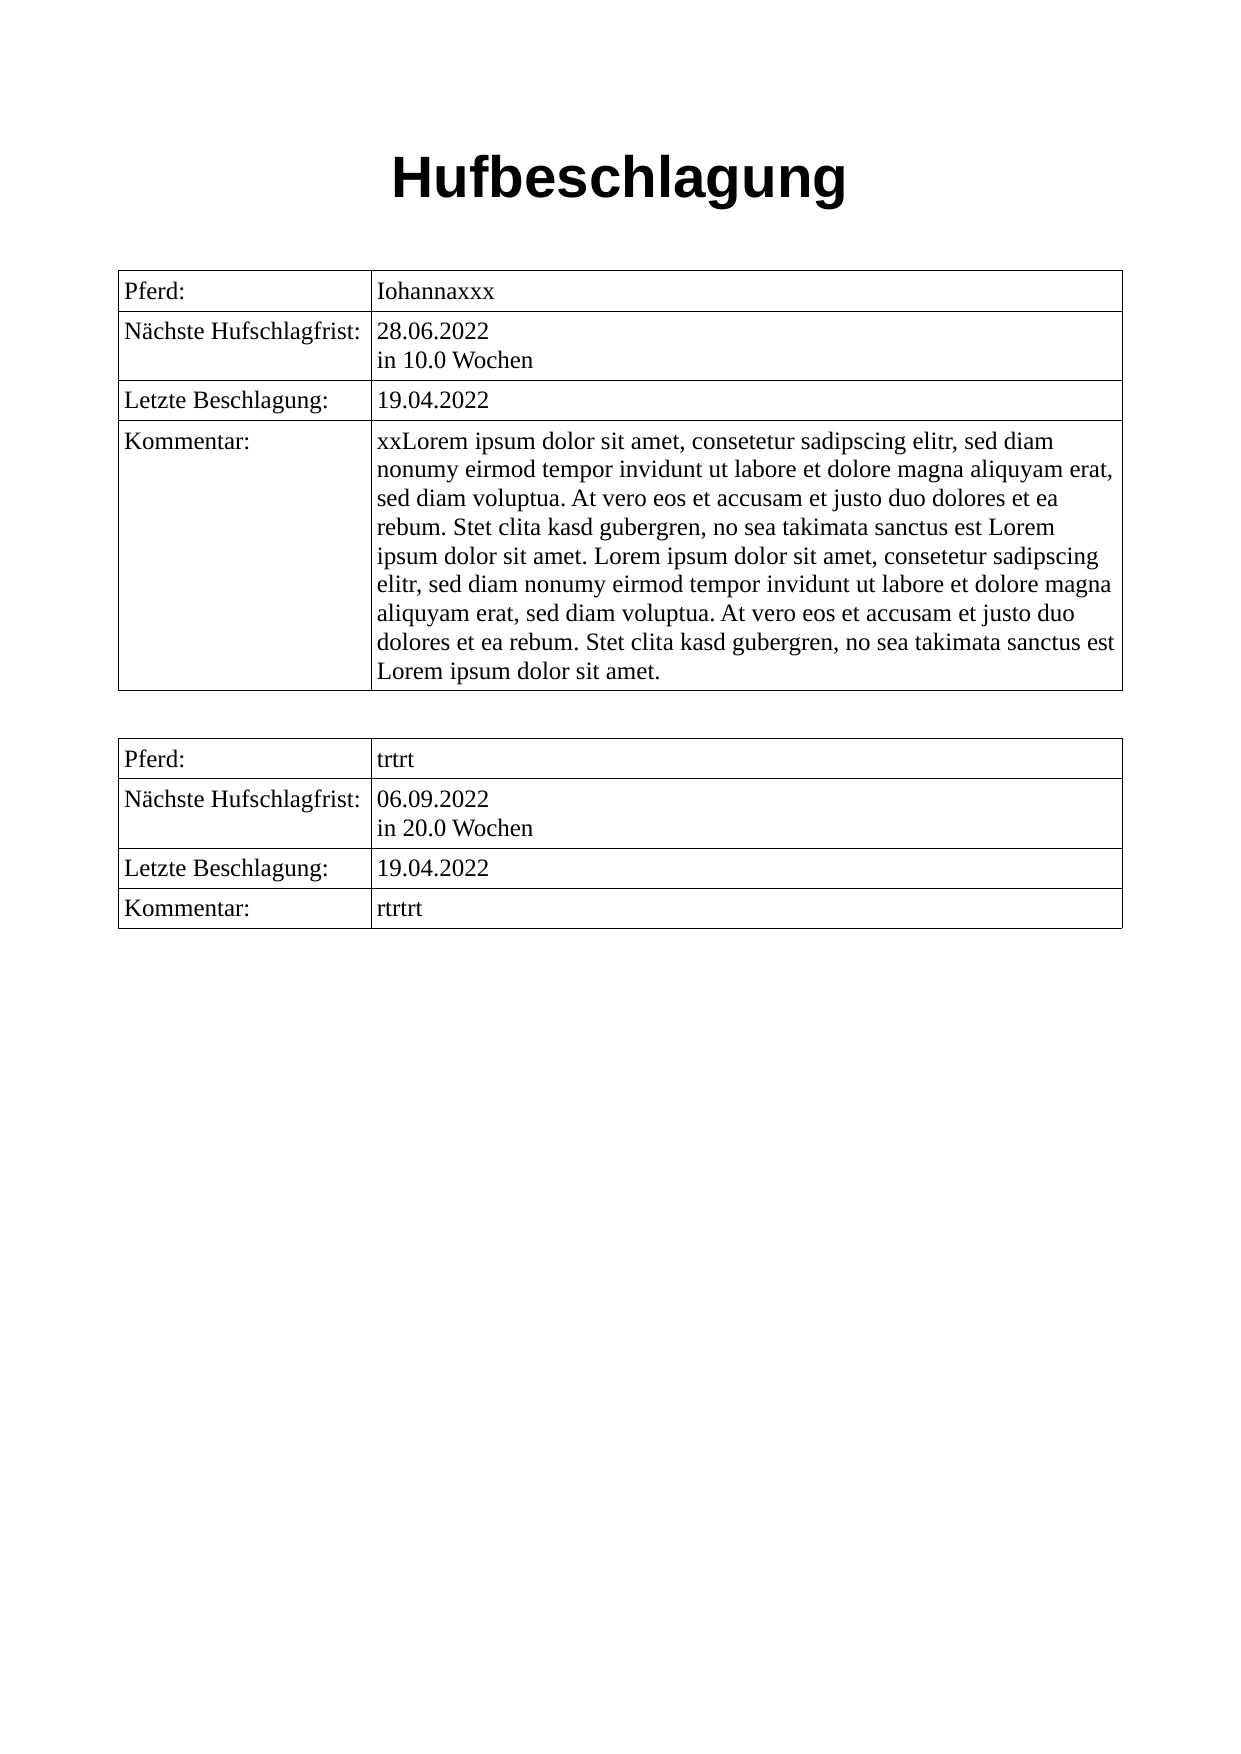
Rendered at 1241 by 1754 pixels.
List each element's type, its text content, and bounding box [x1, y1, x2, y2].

table_cell 28.06.2022 in 10.0 Wochen [372, 312, 1122, 380]
table_cell xxLorem ipsum dolor sit amet, consetetur sadipscing elitr, sed diam nonumy eirmod tempor invidunt ut labore et dolore magna aliquyam erat, sed diam voluptua. At vero eos et accusam et justo duo dolores et ea rebum. Stet clita kasd gubergren, no sea takimata sanctus est Lorem ipsum dolor sit amet. Lorem ipsum dolor sit amet, consetetur sadipscing elitr, sed diam nonumy eirmod tempor invidunt ut labore et dolore magna aliquyam erat, sed diam voluptua. At vero eos et accusam et justo duo dolores et ea rebum. Stet clita kasd gubergren, no sea takimata sanctus est Lorem ipsum dolor sit amet. [372, 421, 1122, 690]
table_cell Nächste Hufschlagfrist: [119, 312, 371, 380]
table_cell Nächste Hufschlagfrist: [119, 779, 371, 847]
table_cell Kommentar: [119, 889, 371, 928]
table_cell 06.09.2022 in 20.0 Wochen [372, 779, 1122, 847]
table_cell rtrtrt [372, 889, 1122, 928]
table_header Pferd: [119, 271, 371, 311]
table_cell Letzte Beschlagung: [119, 381, 371, 420]
table_header Iohannaxxx [372, 271, 1122, 311]
table_header Pferd: [119, 739, 371, 778]
table_cell Letzte Beschlagung: [119, 849, 371, 888]
table_header trtrt [372, 739, 1122, 778]
table_cell 19.04.2022 [372, 381, 1122, 420]
title Hufbeschlagung [118, 143, 1122, 210]
table_cell 19.04.2022 [372, 849, 1122, 888]
table_cell Kommentar: [119, 421, 371, 690]
